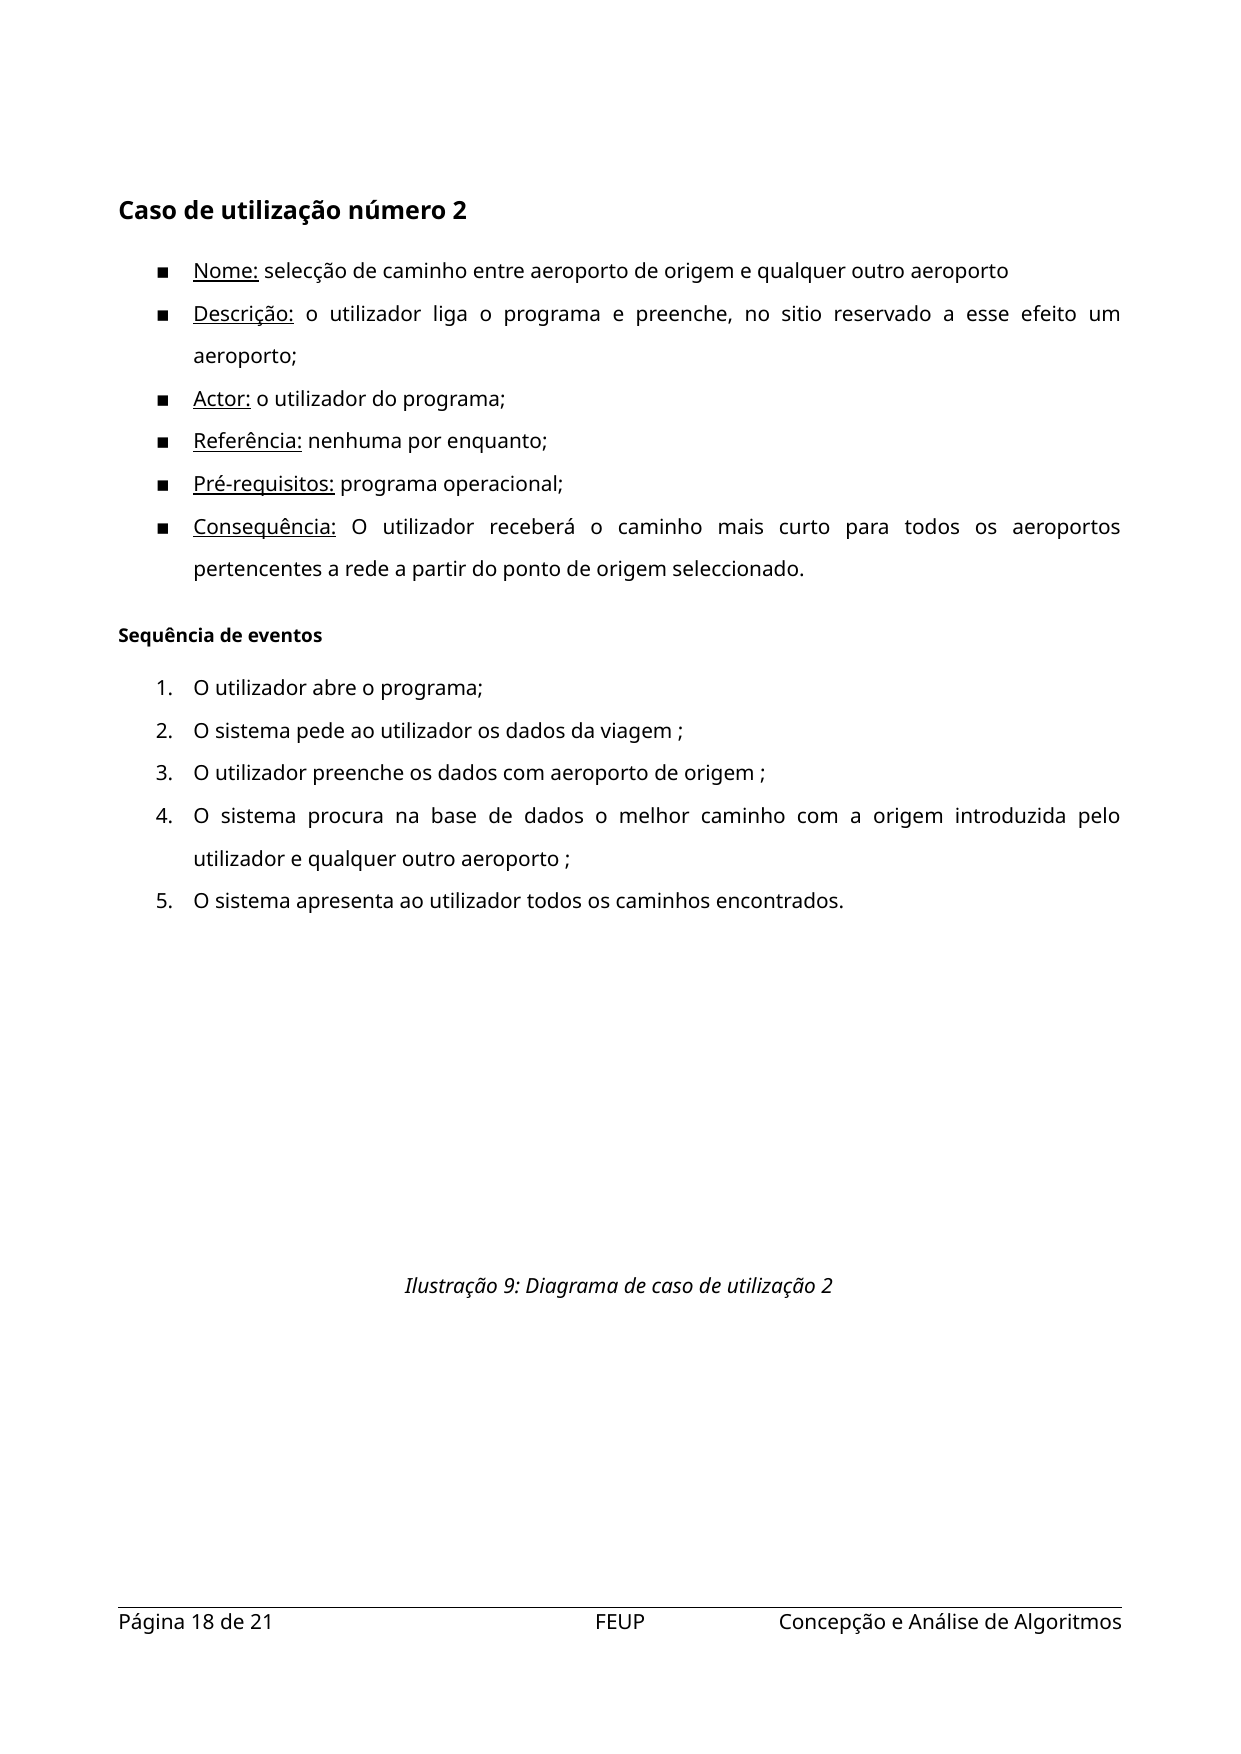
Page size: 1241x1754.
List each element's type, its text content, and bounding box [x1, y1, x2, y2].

list Referência: nenhuma por enquanto; [156, 427, 1122, 455]
list Descrição: o utilizador liga o programa e preenche, no sitio reservado a esse efeito um aeroporto; [156, 299, 1122, 370]
list O sistema apresenta ao utilizador todos os caminhos encontrados. [156, 886, 1122, 915]
list O utilizador preenche os dados com aeroporto de origem ; [156, 758, 1122, 787]
subtitle Caso de utilização número 2 [118, 193, 1122, 227]
list O utilizador abre o programa; [156, 673, 1122, 702]
list Actor: o utilizador do programa; [156, 384, 1122, 412]
subtitle Sequência de eventos [118, 622, 1122, 648]
text Ilustração 9: Diagrama de caso de utilização 2 [172, 984, 1068, 1300]
list Nome: selecção de caminho entre aeroporto de origem e qualquer outro aeroporto [156, 256, 1122, 284]
list Pré-requisitos: programa operacional; [156, 469, 1122, 498]
list O sistema pede ao utilizador os dados da viagem ; [156, 716, 1122, 744]
list Consequência: O utilizador receberá o caminho mais curto para todos os aeroportos pertencentes a rede a partir do ponto de origem seleccionado. [156, 512, 1122, 583]
list O sistema procura na base de dados o melhor caminho com a origem introduzida pelo utilizador e qualquer outro aeroporto ; [156, 801, 1122, 872]
